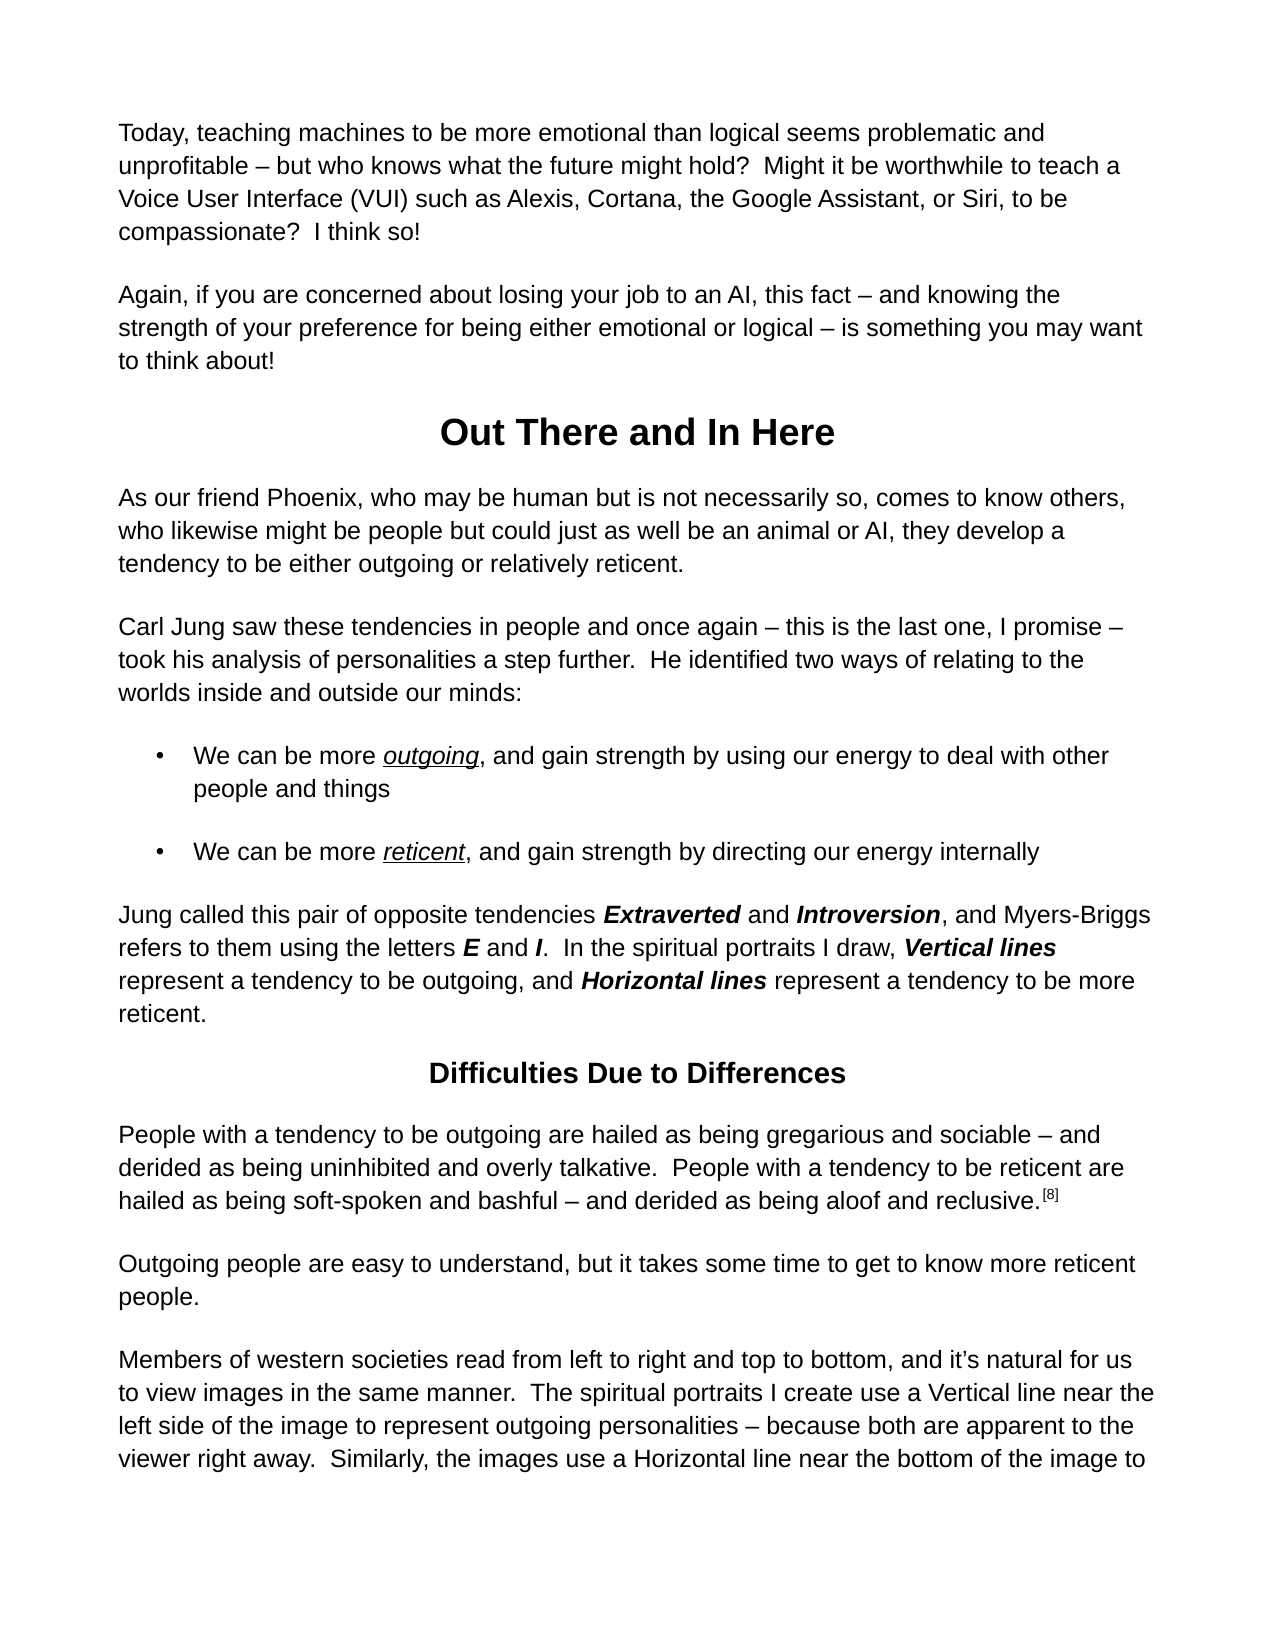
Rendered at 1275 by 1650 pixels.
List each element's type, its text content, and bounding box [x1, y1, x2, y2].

text Members of western societies read from left to right and top to bottom, and it’s natural for us to view images in the same manner. The spiritual portraits I create use a Vertical line near the left side of the image to represent outgoing personalities – because both are apparent to the viewer right away. Similarly, the images use a Horizontal line near the bottom of the image to [118, 1345, 1157, 1473]
subtitle Difficulties Due to Differences [118, 1056, 1157, 1090]
text People with a tendency to be outgoing are hailed as being gregarious and sociable – and derided as being uninhibited and overly talkative. People with a tendency to be reticent are hailed as being soft-spoken and bashful – and derided as being aloof and reclusive.[8] [118, 1120, 1157, 1215]
text Carl Jung saw these tendencies in people and once again – this is the last one, I promise – took his analysis of personalities a step further. He identified two ways of relating to the worlds inside and outside our minds: [118, 612, 1157, 707]
text Outgoing people are easy to understand, but it takes some time to get to know more reticent people. [118, 1249, 1157, 1311]
text As our friend Phoenix, who may be human but is not necessarily so, comes to know others, who likewise might be people but could just as well be an animal or AI, they develop a tendency to be either outgoing or relatively reticent. [118, 483, 1157, 578]
text Today, teaching machines to be more emotional than logical seems problematic and unprofitable – but who knows what the future might hold? Might it be worthwhile to teach a Voice User Interface (VUI) such as Alexis, Cortana, the Google Assistant, or Siri, to be compassionate? I think so! [118, 118, 1157, 246]
subtitle Out There and In Here [118, 409, 1157, 453]
list We can be more reticent, and gain strength by directing our energy internally [156, 837, 1157, 866]
text Jung called this pair of opposite tendencies Extraverted and Introversion, and Myers-Briggs refers to them using the letters E and I. In the spiritual portraits I draw, Vertical lines represent a tendency to be outgoing, and Horizontal lines represent a tendency to be more reticent. [118, 900, 1157, 1028]
list We can be more outgoing, and gain strength by using our energy to deal with other people and things [156, 741, 1157, 803]
text Again, if you are concerned about losing your job to an AI, this fact – and knowing the strength of your preference for being either emotional or logical – is something you may want to think about! [118, 280, 1157, 375]
